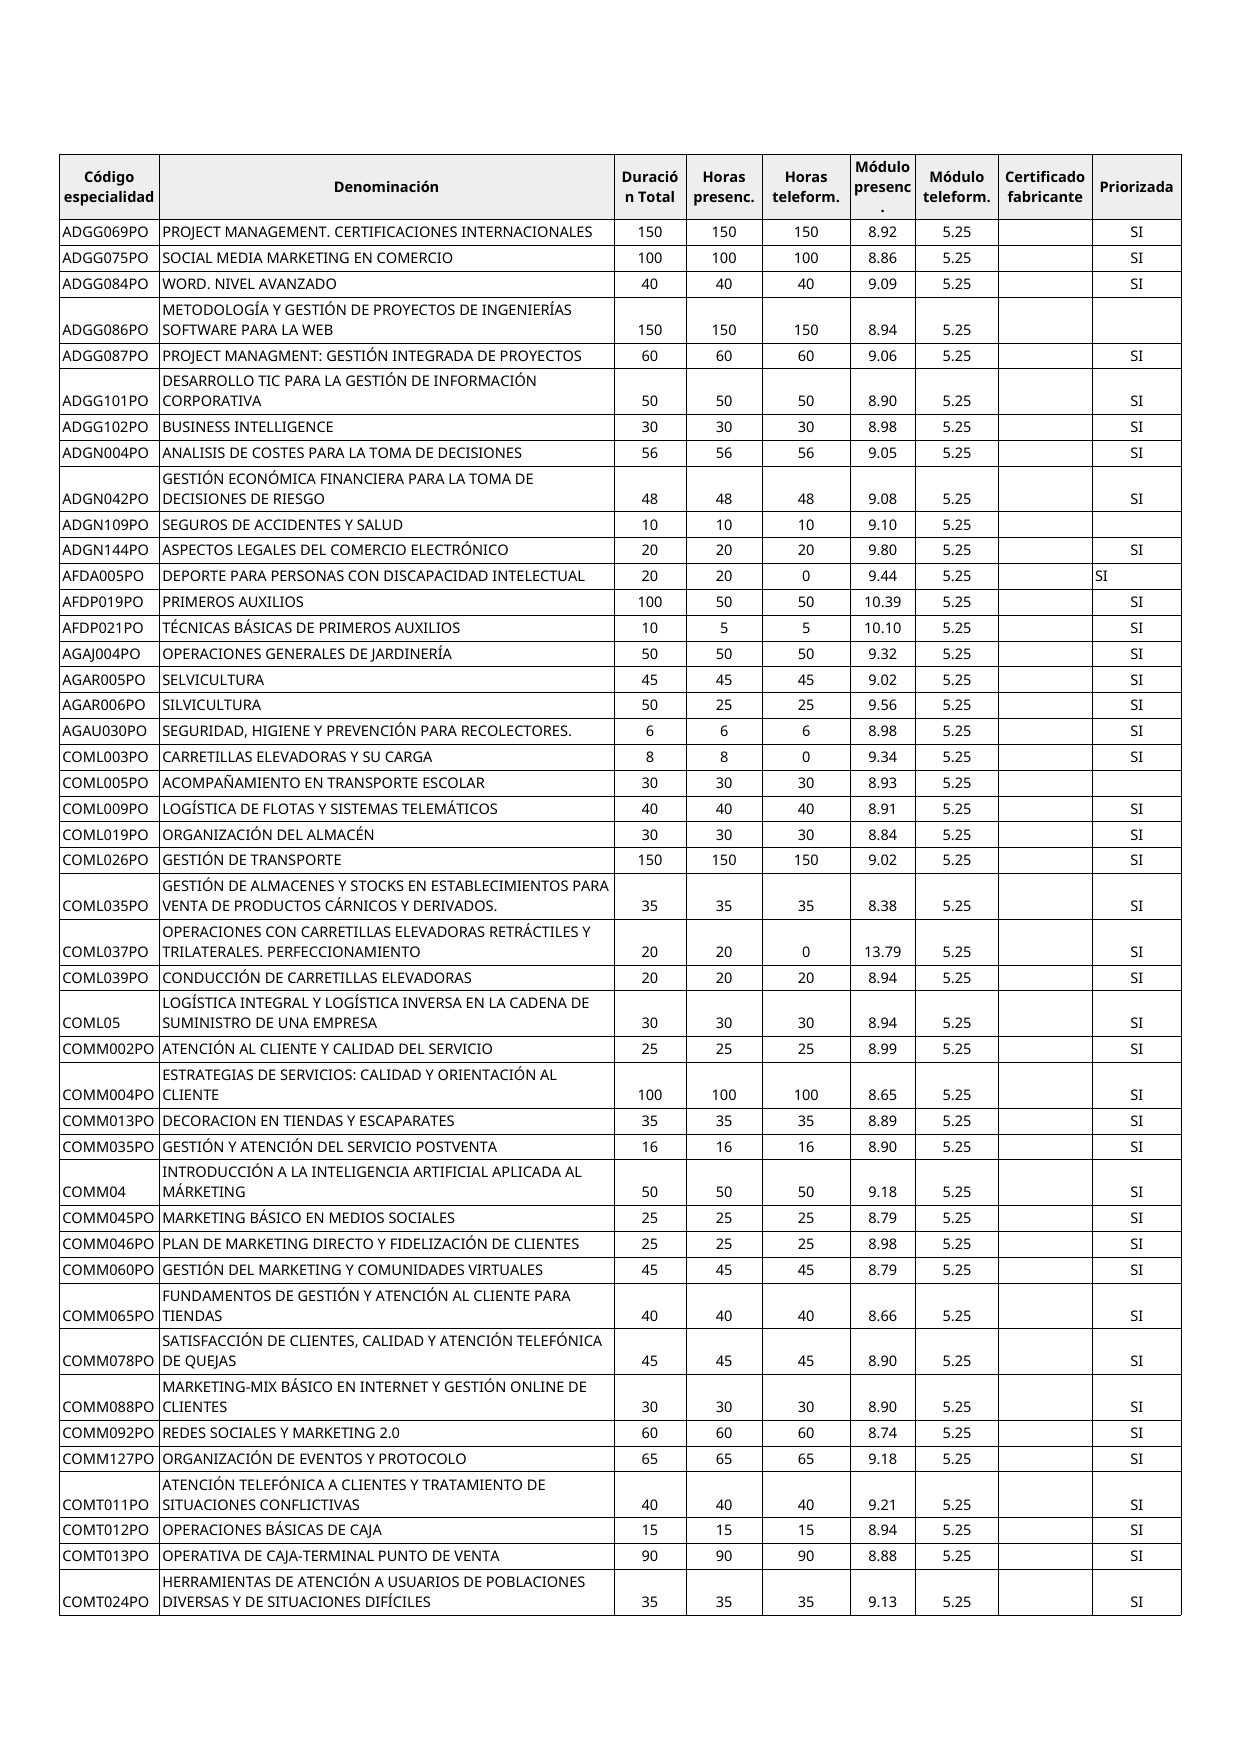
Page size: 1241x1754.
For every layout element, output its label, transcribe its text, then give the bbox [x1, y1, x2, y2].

table_cell 100 [687, 1063, 762, 1108]
table_cell 50 [763, 1160, 850, 1205]
table_cell 56 [615, 441, 686, 466]
table_cell 40 [763, 1284, 850, 1328]
table_cell SI [1093, 1570, 1181, 1614]
table_cell [1093, 771, 1181, 796]
table_cell [999, 667, 1092, 692]
table_cell INTRODUCCIÓN A LA INTELIGENCIA ARTIFICIAL APLICADA AL MÁRKETING [160, 1160, 614, 1205]
table_cell 50 [763, 590, 850, 615]
table_header Denominación [160, 155, 614, 219]
table_cell SI [1093, 667, 1181, 692]
table_cell SI [1093, 616, 1181, 641]
table_cell 40 [763, 797, 850, 821]
table_cell SILVICULTURA [160, 693, 614, 718]
table_cell 56 [687, 441, 762, 466]
table_header Certificado fabricante [999, 155, 1092, 219]
table_cell [999, 920, 1092, 964]
table_cell 5,25 [916, 220, 998, 245]
table_cell COML039PO [60, 966, 159, 990]
table_cell 25 [687, 1232, 762, 1257]
table_cell 8,86 [851, 246, 915, 271]
table_cell 100 [763, 1063, 850, 1108]
table_cell [999, 745, 1092, 770]
table_cell 5,25 [916, 719, 998, 744]
table_cell ADGG069PO [60, 220, 159, 245]
table_cell 30 [615, 415, 686, 440]
table_cell GESTIÓN DEL MARKETING Y COMUNIDADES VIRTUALES [160, 1258, 614, 1282]
table_cell [999, 1063, 1092, 1108]
table_cell AGAU030PO [60, 719, 159, 744]
table_cell 45 [687, 1329, 762, 1374]
table_cell 16 [763, 1135, 850, 1159]
table_cell 150 [687, 220, 762, 245]
table_header Módulo teleform. [916, 155, 998, 219]
table_cell SI [1093, 920, 1181, 964]
table_cell 8,98 [851, 719, 915, 744]
table_cell 8,98 [851, 415, 915, 440]
table_cell SI [1093, 1063, 1181, 1108]
table_cell 16 [615, 1135, 686, 1159]
table_cell SI [1093, 1206, 1181, 1231]
table_cell PROJECT MANAGEMENT. CERTIFICACIONES INTERNACIONALES [160, 220, 614, 245]
table_cell 9,08 [851, 467, 915, 511]
table_cell 5,25 [916, 822, 998, 847]
table_cell METODOLOGÍA Y GESTIÓN DE PROYECTOS DE INGENIERÍAS SOFTWARE PARA LA WEB [160, 298, 614, 342]
table_cell 9,02 [851, 848, 915, 873]
table_cell SI [1093, 1375, 1181, 1420]
table_cell [999, 590, 1092, 615]
table_cell SI [1093, 1421, 1181, 1446]
table_cell [999, 220, 1092, 245]
table_cell 150 [615, 220, 686, 245]
table_cell 40 [763, 1472, 850, 1517]
table_cell 40 [615, 1284, 686, 1328]
table_cell 8,84 [851, 822, 915, 847]
table_cell ASPECTOS LEGALES DEL COMERCIO ELECTRÓNICO [160, 538, 614, 563]
table_cell COMM078PO [60, 1329, 159, 1374]
table_cell 150 [763, 220, 850, 245]
table_header Priorizada [1093, 155, 1181, 219]
table_cell 40 [687, 1284, 762, 1328]
table_cell 50 [615, 1160, 686, 1205]
table_cell 5,25 [916, 415, 998, 440]
table_cell SI [1093, 272, 1181, 297]
table_cell 48 [763, 467, 850, 511]
table_cell SI [1093, 719, 1181, 744]
table_cell 6 [615, 719, 686, 744]
table_cell 5,25 [916, 467, 998, 511]
table_cell GESTIÓN DE TRANSPORTE [160, 848, 614, 873]
table_cell 25 [687, 1037, 762, 1062]
table_cell 5,25 [916, 745, 998, 770]
table_cell 65 [615, 1447, 686, 1471]
table_cell [999, 272, 1092, 297]
table_cell [999, 564, 1092, 589]
table_cell 9,05 [851, 441, 915, 466]
table_cell 8,88 [851, 1544, 915, 1569]
table_cell SI [1093, 1472, 1181, 1517]
table_cell 5,25 [916, 246, 998, 271]
table_cell ADGN109PO [60, 512, 159, 537]
table_cell 15 [615, 1518, 686, 1543]
table_cell SI [1093, 369, 1181, 414]
table_cell SI [1093, 848, 1181, 873]
table_cell 30 [615, 822, 686, 847]
table_cell 30 [687, 822, 762, 847]
table_cell COML035PO [60, 874, 159, 919]
table_cell 8,90 [851, 369, 915, 414]
table_cell 40 [687, 1472, 762, 1517]
table_cell ANALISIS DE COSTES PARA LA TOMA DE DECISIONES [160, 441, 614, 466]
table_cell [999, 415, 1092, 440]
table_cell 5,25 [916, 1109, 998, 1133]
table_cell [999, 1284, 1092, 1328]
table_cell 5,25 [916, 369, 998, 414]
table_cell 35 [763, 1109, 850, 1133]
table_cell 20 [687, 966, 762, 990]
table_cell 5,25 [916, 1037, 998, 1062]
table_cell SI [1093, 246, 1181, 271]
table_header Horas teleform. [763, 155, 850, 219]
table_cell 5,25 [916, 848, 998, 873]
table_cell [999, 966, 1092, 990]
table_cell [999, 1206, 1092, 1231]
table_cell SI [1093, 344, 1181, 368]
table_cell 8,38 [851, 874, 915, 919]
table_cell 5,25 [916, 590, 998, 615]
table_cell 9,10 [851, 512, 915, 537]
table_cell 25 [763, 1037, 850, 1062]
table_cell SI [1093, 538, 1181, 563]
table_cell SI [1093, 966, 1181, 990]
table_cell 40 [687, 272, 762, 297]
table_cell 5,25 [916, 616, 998, 641]
table_cell 9,13 [851, 1570, 915, 1614]
table_cell 9,34 [851, 745, 915, 770]
table_cell 50 [615, 693, 686, 718]
table_cell 5,25 [916, 1447, 998, 1471]
table_cell 9,44 [851, 564, 915, 589]
table_cell AGAR006PO [60, 693, 159, 718]
table_cell [999, 797, 1092, 821]
table_cell COMM060PO [60, 1258, 159, 1282]
table_cell [999, 1570, 1092, 1614]
table_cell 5,25 [916, 1375, 998, 1420]
table_cell BUSINESS INTELLIGENCE [160, 415, 614, 440]
table_cell 16 [687, 1135, 762, 1159]
table_cell 8,79 [851, 1206, 915, 1231]
table_cell 20 [763, 966, 850, 990]
table_cell 5,25 [916, 693, 998, 718]
table_cell 0 [763, 745, 850, 770]
table_cell 30 [615, 771, 686, 796]
table_cell ADGG101PO [60, 369, 159, 414]
table_cell 5,25 [916, 667, 998, 692]
table_cell OPERACIONES BÁSICAS DE CAJA [160, 1518, 614, 1543]
table_cell DESARROLLO TIC PARA LA GESTIÓN DE INFORMACIÓN CORPORATIVA [160, 369, 614, 414]
table_cell 5,25 [916, 642, 998, 666]
table_cell 8,89 [851, 1109, 915, 1133]
table_cell [999, 1258, 1092, 1282]
table_cell 5 [763, 616, 850, 641]
table_cell 10 [763, 512, 850, 537]
table_cell 30 [615, 1375, 686, 1420]
table_cell [999, 822, 1092, 847]
table_cell 45 [763, 1258, 850, 1282]
table_header Horas presenc. [687, 155, 762, 219]
table_cell 60 [615, 344, 686, 368]
table_cell 8,90 [851, 1135, 915, 1159]
table_cell 5,25 [916, 1258, 998, 1282]
table_cell 10 [615, 512, 686, 537]
table_cell MARKETING-MIX BÁSICO EN INTERNET Y GESTIÓN ONLINE DE CLIENTES [160, 1375, 614, 1420]
table_cell MARKETING BÁSICO EN MEDIOS SOCIALES [160, 1206, 614, 1231]
table_cell SI [1093, 1135, 1181, 1159]
table_cell 20 [615, 920, 686, 964]
table_cell SI [1093, 797, 1181, 821]
table_cell 5,25 [916, 538, 998, 563]
table_cell 150 [687, 298, 762, 342]
table_cell 25 [615, 1037, 686, 1062]
table_cell 45 [687, 1258, 762, 1282]
table_cell 8,90 [851, 1329, 915, 1374]
table_cell 8,94 [851, 1518, 915, 1543]
table_cell PLAN DE MARKETING DIRECTO Y FIDELIZACIÓN DE CLIENTES [160, 1232, 614, 1257]
table_cell 90 [763, 1544, 850, 1569]
table_cell 40 [615, 272, 686, 297]
table_cell 9,32 [851, 642, 915, 666]
table_cell 0 [763, 920, 850, 964]
table_cell 5,25 [916, 298, 998, 342]
table_cell COMM002PO [60, 1037, 159, 1062]
table_cell [999, 1160, 1092, 1205]
table_cell COMT012PO [60, 1518, 159, 1543]
table_cell [999, 1135, 1092, 1159]
table_cell 100 [615, 246, 686, 271]
table_cell 20 [687, 538, 762, 563]
table_cell [999, 874, 1092, 919]
table_cell 100 [763, 246, 850, 271]
table_cell [999, 1375, 1092, 1420]
table_cell [999, 344, 1092, 368]
table_cell 30 [687, 415, 762, 440]
table_cell DEPORTE PARA PERSONAS CON DISCAPACIDAD INTELECTUAL [160, 564, 614, 589]
table_cell 9,09 [851, 272, 915, 297]
table_cell ORGANIZACIÓN DE EVENTOS Y PROTOCOLO [160, 1447, 614, 1471]
table_cell COML005PO [60, 771, 159, 796]
table_cell 30 [763, 415, 850, 440]
table_cell 8,66 [851, 1284, 915, 1328]
table_cell 65 [763, 1447, 850, 1471]
table_cell 5,25 [916, 920, 998, 964]
table_cell 9,80 [851, 538, 915, 563]
table_cell COMM127PO [60, 1447, 159, 1471]
table_cell AFDA005PO [60, 564, 159, 589]
table_cell 56 [763, 441, 850, 466]
table_cell 40 [615, 1472, 686, 1517]
table_cell ADGN042PO [60, 467, 159, 511]
table_cell 30 [763, 771, 850, 796]
table_cell PROJECT MANAGMENT: GESTIÓN INTEGRADA DE PROYECTOS [160, 344, 614, 368]
table_cell 50 [763, 642, 850, 666]
table_cell OPERACIONES GENERALES DE JARDINERÍA [160, 642, 614, 666]
table_cell SI [1093, 642, 1181, 666]
table_cell [999, 1472, 1092, 1517]
table_cell COMM045PO [60, 1206, 159, 1231]
table_cell 35 [763, 874, 850, 919]
table_cell 30 [763, 991, 850, 1036]
table_cell COMM035PO [60, 1135, 159, 1159]
table_cell 10 [687, 512, 762, 537]
table_cell 90 [615, 1544, 686, 1569]
table_cell 9,21 [851, 1472, 915, 1517]
table_cell SI [1093, 467, 1181, 511]
table_cell [999, 848, 1092, 873]
table_cell [999, 991, 1092, 1036]
table_cell 9,02 [851, 667, 915, 692]
table_cell OPERATIVA DE CAJA-TERMINAL PUNTO DE VENTA [160, 1544, 614, 1569]
table_cell 30 [687, 1375, 762, 1420]
table_cell 25 [763, 693, 850, 718]
table_cell HERRAMIENTAS DE ATENCIÓN A USUARIOS DE POBLACIONES DIVERSAS Y DE SITUACIONES DIFÍCILES [160, 1570, 614, 1614]
table_cell DECORACION EN TIENDAS Y ESCAPARATES [160, 1109, 614, 1133]
table_cell SI [1093, 1160, 1181, 1205]
table_cell 50 [687, 1160, 762, 1205]
table_cell AFDP019PO [60, 590, 159, 615]
table_cell SEGURIDAD, HIGIENE Y PREVENCIÓN PARA RECOLECTORES. [160, 719, 614, 744]
table_cell 45 [763, 1329, 850, 1374]
table_cell 9,18 [851, 1447, 915, 1471]
table_cell COML05 [60, 991, 159, 1036]
table_cell [999, 538, 1092, 563]
table_cell 50 [615, 642, 686, 666]
table_cell SI [1093, 1518, 1181, 1543]
table_cell 150 [615, 848, 686, 873]
table_cell [999, 1109, 1092, 1133]
table_cell 35 [615, 1570, 686, 1614]
table_cell 5,25 [916, 1206, 998, 1231]
table_cell CONDUCCIÓN DE CARRETILLAS ELEVADORAS [160, 966, 614, 990]
table_cell SI [1093, 1258, 1181, 1282]
table_cell [999, 298, 1092, 342]
table_cell 60 [615, 1421, 686, 1446]
table_cell 5,25 [916, 771, 998, 796]
table_cell 10 [615, 616, 686, 641]
table_cell 100 [687, 246, 762, 271]
table_cell SI [1093, 991, 1181, 1036]
table_cell 6 [763, 719, 850, 744]
table_cell 8,94 [851, 966, 915, 990]
table_cell SI [1093, 822, 1181, 847]
table_cell 25 [615, 1206, 686, 1231]
table_cell 8,93 [851, 771, 915, 796]
table_cell 5,25 [916, 512, 998, 537]
table_cell [999, 441, 1092, 466]
table_cell 35 [615, 1109, 686, 1133]
table_cell 60 [687, 1421, 762, 1446]
table_cell 25 [615, 1232, 686, 1257]
table_cell SI [1093, 1447, 1181, 1471]
table_cell 20 [615, 564, 686, 589]
table_cell 60 [763, 344, 850, 368]
table_cell 13,79 [851, 920, 915, 964]
table_cell SI [1093, 590, 1181, 615]
table_cell SI [1093, 693, 1181, 718]
table_cell GESTIÓN Y ATENCIÓN DEL SERVICIO POSTVENTA [160, 1135, 614, 1159]
table_header Duración Total [615, 155, 686, 219]
table_cell [1093, 512, 1181, 537]
table_cell ADGN144PO [60, 538, 159, 563]
table_cell 40 [615, 797, 686, 821]
table_cell SI [1093, 441, 1181, 466]
table_cell TÉCNICAS BÁSICAS DE PRIMEROS AUXILIOS [160, 616, 614, 641]
table_cell COML009PO [60, 797, 159, 821]
table_cell GESTIÓN ECONÓMICA FINANCIERA PARA LA TOMA DE DECISIONES DE RIESGO [160, 467, 614, 511]
table_cell 5,25 [916, 344, 998, 368]
table_cell 8,99 [851, 1037, 915, 1062]
table_cell 150 [615, 298, 686, 342]
table_cell 10,10 [851, 616, 915, 641]
table_header Módulo presenc. [851, 155, 915, 219]
table_cell 0 [763, 564, 850, 589]
table_cell WORD. NIVEL AVANZADO [160, 272, 614, 297]
table_cell ADGG075PO [60, 246, 159, 271]
table_cell 25 [687, 693, 762, 718]
table_cell COMM046PO [60, 1232, 159, 1257]
table_cell 48 [615, 467, 686, 511]
table_cell [999, 246, 1092, 271]
table_cell 9,06 [851, 344, 915, 368]
table_cell COMM065PO [60, 1284, 159, 1328]
table_cell 25 [687, 1206, 762, 1231]
table_cell 150 [763, 848, 850, 873]
table_cell COMM04 [60, 1160, 159, 1205]
table_cell [999, 512, 1092, 537]
table_cell 8 [615, 745, 686, 770]
table_cell SI [1093, 874, 1181, 919]
table_cell 5,25 [916, 272, 998, 297]
table_cell ADGG102PO [60, 415, 159, 440]
table_cell 5,25 [916, 1518, 998, 1543]
table_cell 30 [687, 991, 762, 1036]
table_cell 8,98 [851, 1232, 915, 1257]
table_cell 5,25 [916, 1160, 998, 1205]
table_cell 20 [763, 538, 850, 563]
table_cell 8,90 [851, 1375, 915, 1420]
table_cell 5,25 [916, 1232, 998, 1257]
table_cell 45 [687, 667, 762, 692]
table_cell COMT024PO [60, 1570, 159, 1614]
table_cell 5,25 [916, 1284, 998, 1328]
table_cell 45 [615, 667, 686, 692]
table_cell 50 [687, 590, 762, 615]
table_cell 50 [763, 369, 850, 414]
table_cell SEGUROS DE ACCIDENTES Y SALUD [160, 512, 614, 537]
table_cell COMM004PO [60, 1063, 159, 1108]
table_cell AGAJ004PO [60, 642, 159, 666]
table_cell 5,25 [916, 966, 998, 990]
table_cell 5 [687, 616, 762, 641]
table_cell [999, 467, 1092, 511]
table_cell 5,25 [916, 1472, 998, 1517]
table_cell 15 [763, 1518, 850, 1543]
table_cell 8,94 [851, 991, 915, 1036]
table_cell 8,94 [851, 298, 915, 342]
table_cell 40 [763, 272, 850, 297]
table_cell [999, 1421, 1092, 1446]
table_cell GESTIÓN DE ALMACENES Y STOCKS EN ESTABLECIMIENTOS PARA VENTA DE PRODUCTOS CÁRNICOS Y DERIVADOS. [160, 874, 614, 919]
table_cell ATENCIÓN TELEFÓNICA A CLIENTES Y TRATAMIENTO DE SITUACIONES CONFLICTIVAS [160, 1472, 614, 1517]
table_cell 100 [615, 590, 686, 615]
table_cell 5,25 [916, 874, 998, 919]
table_cell [999, 1447, 1092, 1471]
table_cell 60 [687, 344, 762, 368]
table_cell COMT011PO [60, 1472, 159, 1517]
table_cell 25 [763, 1206, 850, 1231]
table_cell SI [1093, 564, 1181, 589]
table_cell COML019PO [60, 822, 159, 847]
table_cell COML026PO [60, 848, 159, 873]
table_cell 5,25 [916, 1063, 998, 1108]
table_cell 150 [687, 848, 762, 873]
table_cell COMT013PO [60, 1544, 159, 1569]
table_cell AFDP021PO [60, 616, 159, 641]
table_cell COML003PO [60, 745, 159, 770]
table_cell PRIMEROS AUXILIOS [160, 590, 614, 615]
table_cell 30 [763, 822, 850, 847]
table_cell 8,74 [851, 1421, 915, 1446]
table_cell ESTRATEGIAS DE SERVICIOS: CALIDAD Y ORIENTACIÓN AL CLIENTE [160, 1063, 614, 1108]
table_cell 8,79 [851, 1258, 915, 1282]
table_cell 9,56 [851, 693, 915, 718]
table_cell COMM013PO [60, 1109, 159, 1133]
table_cell 100 [615, 1063, 686, 1108]
table_cell 5,25 [916, 1544, 998, 1569]
table_cell 8,65 [851, 1063, 915, 1108]
table_cell SELVICULTURA [160, 667, 614, 692]
table_cell 40 [687, 797, 762, 821]
table_cell 35 [687, 874, 762, 919]
table_cell 8,92 [851, 220, 915, 245]
table_cell 8 [687, 745, 762, 770]
table_cell 25 [763, 1232, 850, 1257]
table_cell 5,25 [916, 1421, 998, 1446]
table_cell 20 [615, 538, 686, 563]
table_cell 6 [687, 719, 762, 744]
table_cell 5,25 [916, 564, 998, 589]
table_cell SOCIAL MEDIA MARKETING EN COMERCIO [160, 246, 614, 271]
table_cell LOGÍSTICA DE FLOTAS Y SISTEMAS TELEMÁTICOS [160, 797, 614, 821]
table_cell [999, 719, 1092, 744]
table_cell 150 [763, 298, 850, 342]
table_cell 30 [687, 771, 762, 796]
table_cell REDES SOCIALES Y MARKETING 2.0 [160, 1421, 614, 1446]
table_cell SI [1093, 1109, 1181, 1133]
table_cell 35 [687, 1570, 762, 1614]
table_cell LOGÍSTICA INTEGRAL Y LOGÍSTICA INVERSA EN LA CADENA DE SUMINISTRO DE UNA EMPRESA [160, 991, 614, 1036]
table_cell SI [1093, 220, 1181, 245]
table_cell ADGG087PO [60, 344, 159, 368]
table_cell 5,25 [916, 441, 998, 466]
table_cell 35 [763, 1570, 850, 1614]
table_header Código especialidad [60, 155, 159, 219]
table_cell [999, 1329, 1092, 1374]
table_cell [999, 693, 1092, 718]
table_cell 30 [763, 1375, 850, 1420]
table_cell [999, 616, 1092, 641]
table_cell SI [1093, 1232, 1181, 1257]
table_cell [999, 369, 1092, 414]
table_cell 5,25 [916, 797, 998, 821]
table_cell SI [1093, 1037, 1181, 1062]
table_cell COMM088PO [60, 1375, 159, 1420]
table_cell SI [1093, 1544, 1181, 1569]
table_cell [999, 1544, 1092, 1569]
table_cell 20 [687, 920, 762, 964]
table_cell 8,91 [851, 797, 915, 821]
table_cell 10,39 [851, 590, 915, 615]
table_cell 48 [687, 467, 762, 511]
table_cell 50 [687, 369, 762, 414]
table_cell 35 [687, 1109, 762, 1133]
table_cell 60 [763, 1421, 850, 1446]
table_cell ACOMPAÑAMIENTO EN TRANSPORTE ESCOLAR [160, 771, 614, 796]
table_cell ATENCIÓN AL CLIENTE Y CALIDAD DEL SERVICIO [160, 1037, 614, 1062]
table_cell AGAR005PO [60, 667, 159, 692]
table_cell 30 [615, 991, 686, 1036]
table_cell [999, 771, 1092, 796]
table_cell 50 [615, 369, 686, 414]
table_cell 45 [615, 1329, 686, 1374]
table_cell SI [1093, 1329, 1181, 1374]
table_cell COMM092PO [60, 1421, 159, 1446]
table_cell 45 [763, 667, 850, 692]
table_cell 5,25 [916, 991, 998, 1036]
table_cell 9,18 [851, 1160, 915, 1205]
table_cell 5,25 [916, 1135, 998, 1159]
table_cell [1093, 298, 1181, 342]
table_cell 35 [615, 874, 686, 919]
table_cell [999, 1232, 1092, 1257]
table_cell COML037PO [60, 920, 159, 964]
table_cell SI [1093, 415, 1181, 440]
table_cell ADGG086PO [60, 298, 159, 342]
table_cell ORGANIZACIÓN DEL ALMACÉN [160, 822, 614, 847]
table_cell 5,25 [916, 1570, 998, 1614]
table_cell ADGN004PO [60, 441, 159, 466]
table_cell SI [1093, 745, 1181, 770]
table_cell 65 [687, 1447, 762, 1471]
table_cell [999, 1518, 1092, 1543]
table_cell FUNDAMENTOS DE GESTIÓN Y ATENCIÓN AL CLIENTE PARA TIENDAS [160, 1284, 614, 1328]
table_cell 90 [687, 1544, 762, 1569]
table_cell 5,25 [916, 1329, 998, 1374]
table_cell SATISFACCIÓN DE CLIENTES, CALIDAD Y ATENCIÓN TELEFÓNICA DE QUEJAS [160, 1329, 614, 1374]
table_cell 15 [687, 1518, 762, 1543]
table_cell [999, 642, 1092, 666]
table_cell CARRETILLAS ELEVADORAS Y SU CARGA [160, 745, 614, 770]
table_cell ADGG084PO [60, 272, 159, 297]
table_cell 20 [615, 966, 686, 990]
table_cell OPERACIONES CON CARRETILLAS ELEVADORAS RETRÁCTILES Y TRILATERALES. PERFECCIONAMIENTO [160, 920, 614, 964]
table_cell 50 [687, 642, 762, 666]
table_cell 45 [615, 1258, 686, 1282]
table_cell 20 [687, 564, 762, 589]
table_cell [999, 1037, 1092, 1062]
table_cell SI [1093, 1284, 1181, 1328]
